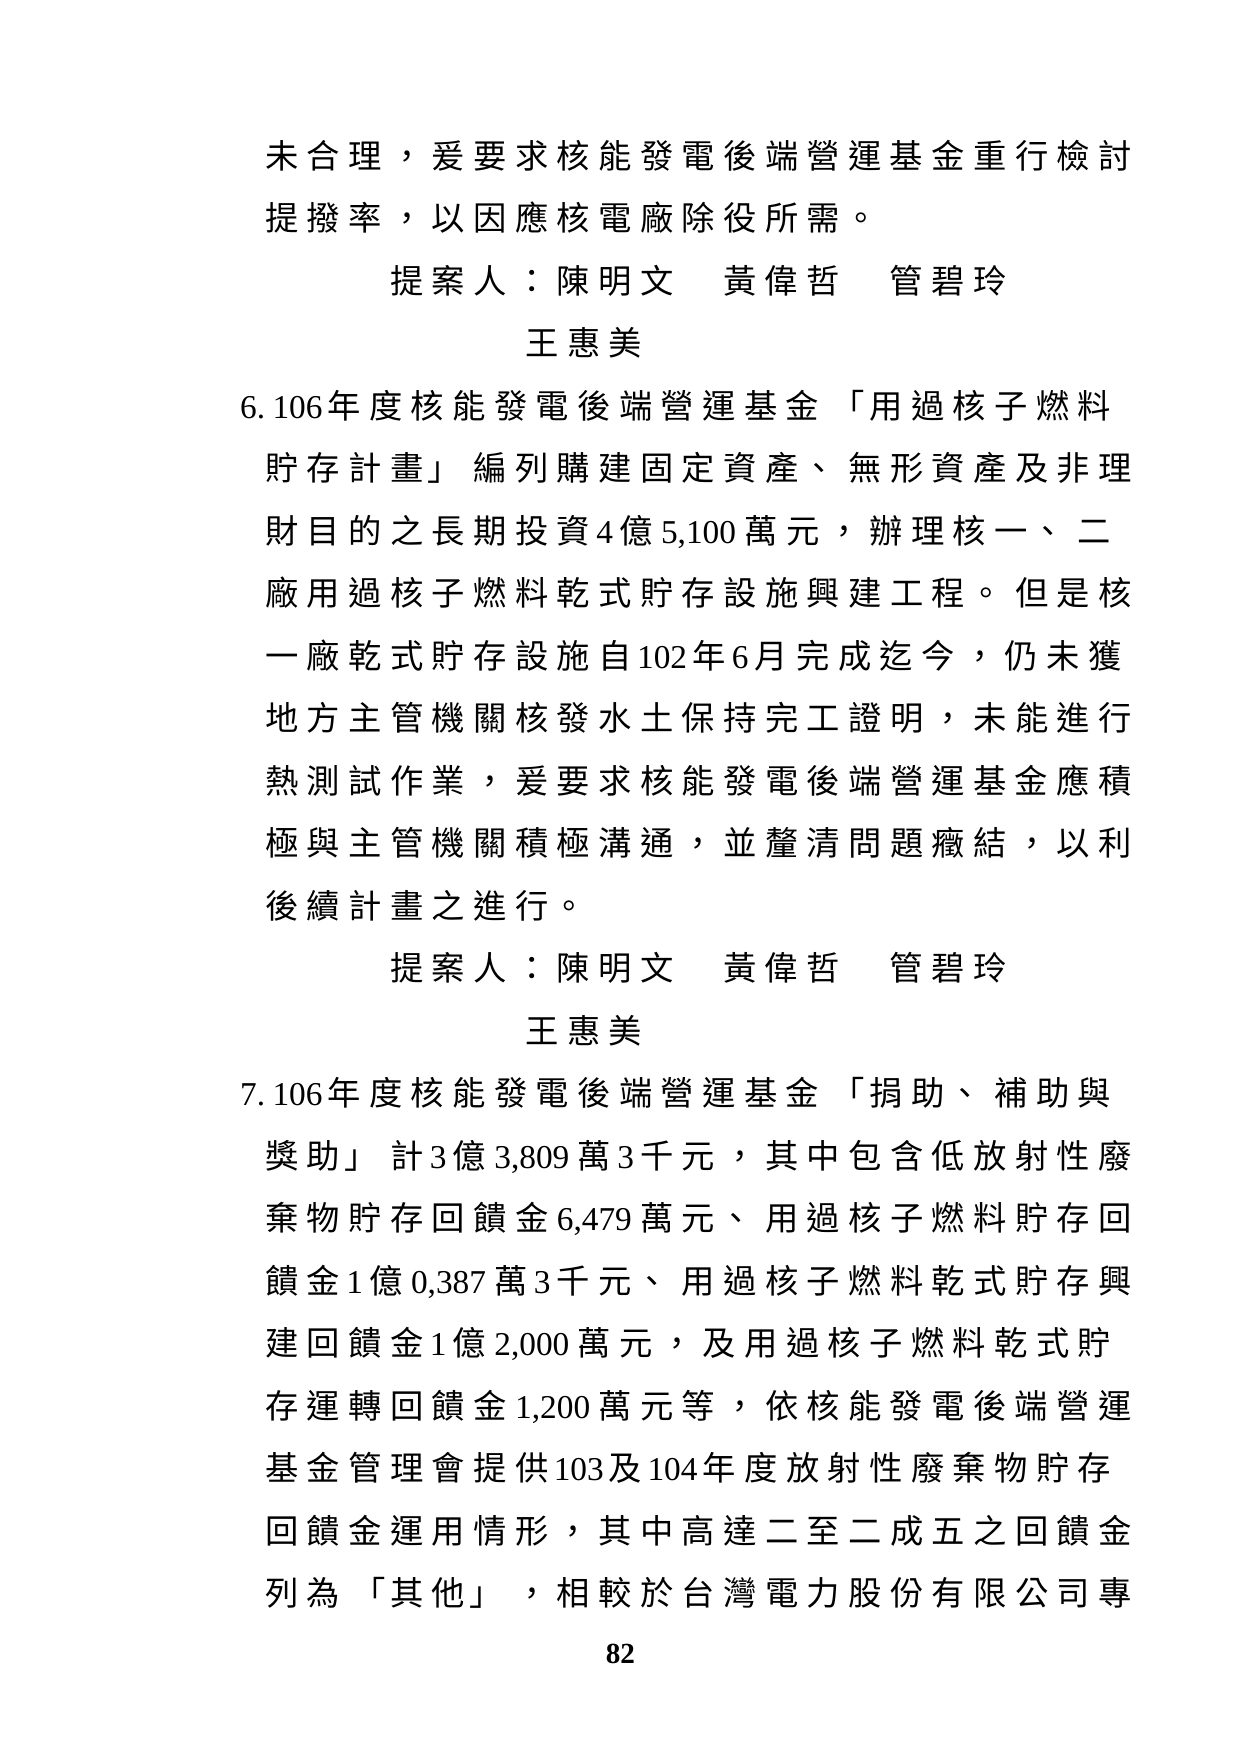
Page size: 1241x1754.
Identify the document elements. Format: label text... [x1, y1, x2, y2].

list 未合理，爰要求核能發電後端營運基金重行檢討提撥率，以因應核電廠除役所需。 [231, 112, 1136, 237]
list 106年度核能發電後端營運基金「捐助、補助與獎助」計3億3,809萬3千元，其中包含低放射性廢棄物貯存回饋金6,479萬元、用過核子燃料貯存回饋金1億0,387萬3千元、用過核子燃料乾式貯存興建回饋金1億2,000萬元，及用過核子燃料乾式貯存運轉回饋金1,200萬元等，依核能發電後端營運基金管理會提供103及104年度放射性廢棄物貯存回饋金運用情形，其中高達二至二成五之回饋金列為「其他」，相較於台灣電力股份有限公司專 [231, 1050, 1136, 1612]
text 提案人：陳明文 黃偉哲 管碧玲 王惠美 [382, 925, 1032, 1050]
list 106年度核能發電後端營運基金「用過核子燃料貯存計畫」編列購建固定資產、無形資產及非理財目的之長期投資4億5,100萬元，辦理核一、二廠用過核子燃料乾式貯存設施興建工程。但是核一廠乾式貯存設施自102年6月完成迄今，仍未獲地方主管機關核發水土保持完工證明，未能進行熱測試作業，爰要求核能發電後端營運基金應積極與主管機關積極溝通，並釐清問題癥結，以利後續計畫之進行。 [231, 362, 1136, 925]
text 提案人：陳明文 黃偉哲 管碧玲 王惠美 [382, 237, 1032, 362]
